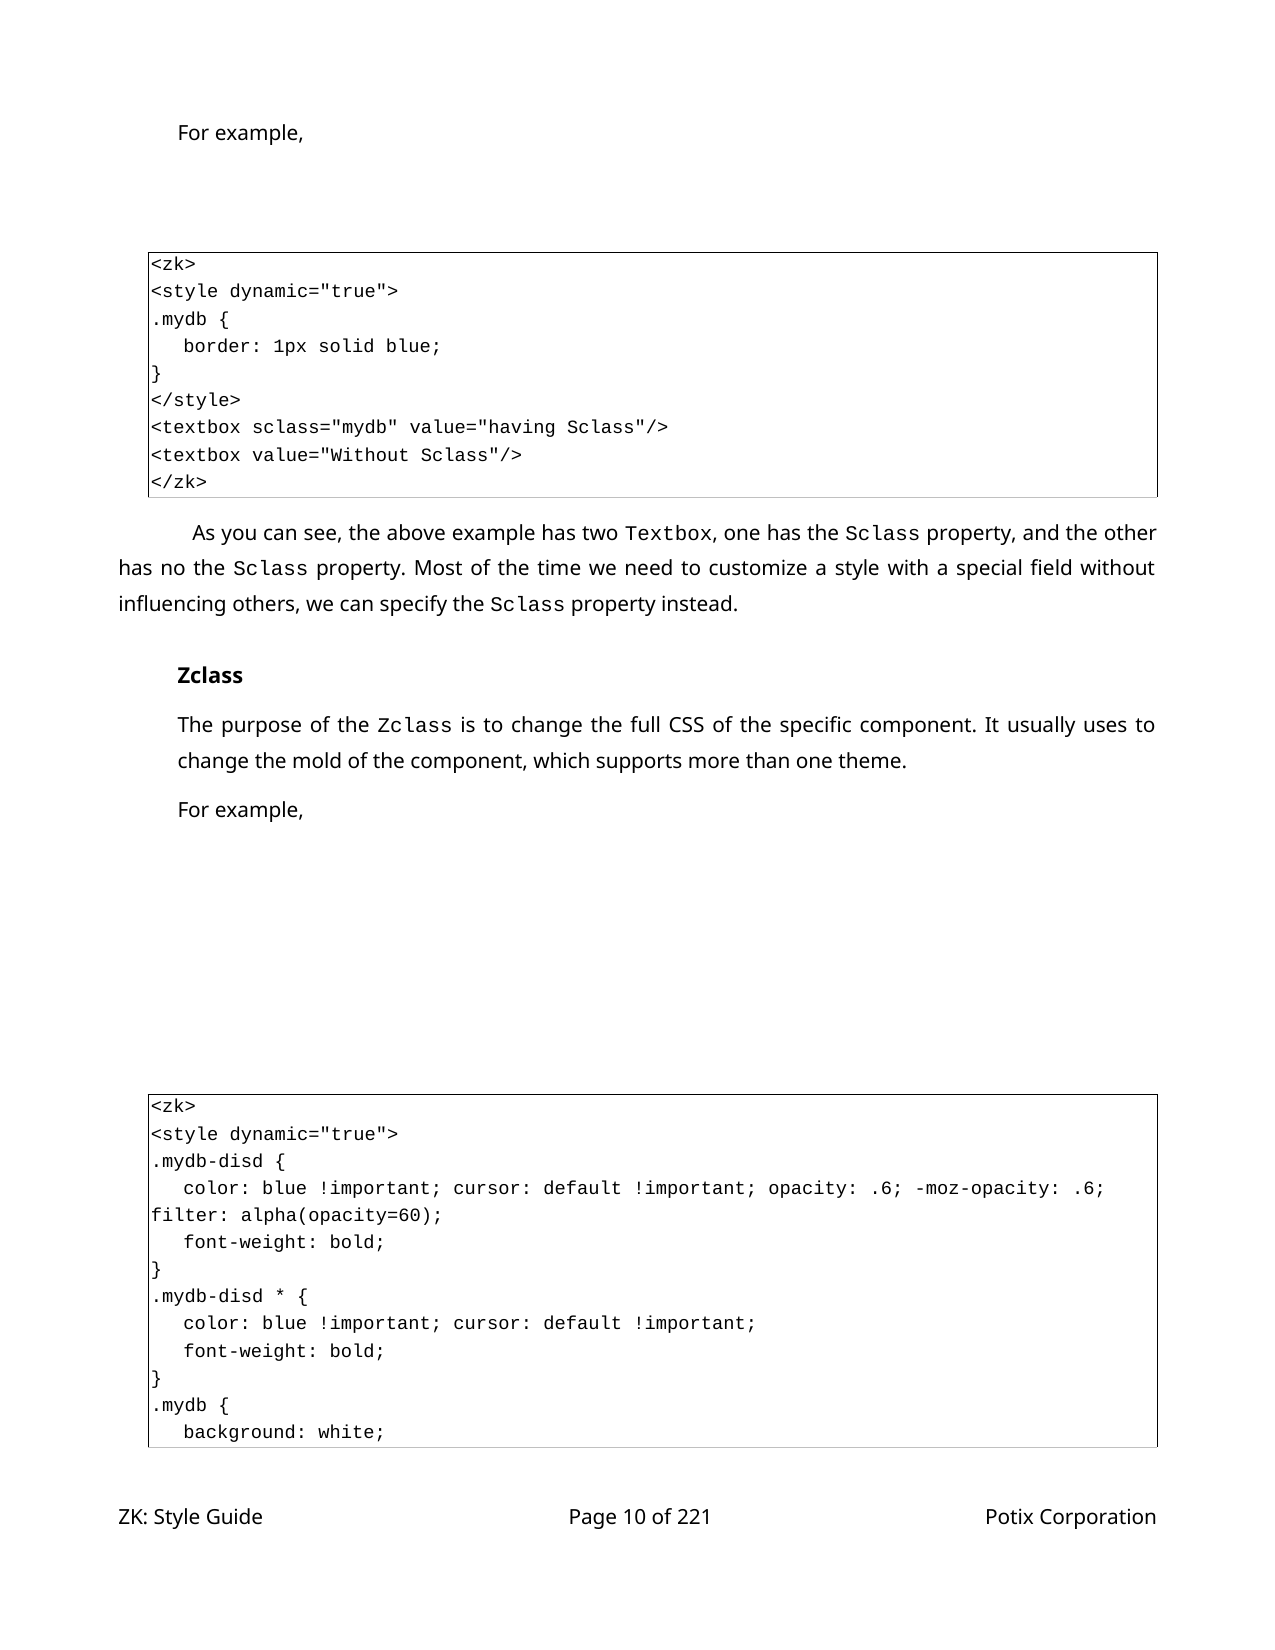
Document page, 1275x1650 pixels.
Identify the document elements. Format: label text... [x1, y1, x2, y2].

text <zk> [149, 1095, 1157, 1119]
text font-weight: bold; [149, 1338, 1157, 1363]
text .mydb { [149, 1393, 1157, 1417]
text .mydb-disd * { [149, 1284, 1157, 1308]
text color: blue !important; cursor: default !important; [149, 1311, 1157, 1336]
text As you can see, the above example has two Textbox, one has the Sclass property, and the other has no the Sclass property. Most of the time we need to customize a style with a special field without influencing others, we can specify the Sclass property instead. [118, 518, 1157, 617]
text background: white; [149, 1420, 1157, 1447]
text <zk> [149, 253, 1157, 276]
text For example, [177, 118, 1157, 146]
text } [149, 1366, 1157, 1390]
text The purpose of the Zclass is to change the full CSS of the specific component. It usually uses to change the mold of the component, which supports more than one theme. [177, 710, 1157, 774]
text </style> [149, 388, 1157, 412]
text <style dynamic="true"> [149, 1122, 1157, 1146]
text <textbox value="Without Sclass"/> [149, 442, 1157, 467]
subtitle Zclass [177, 660, 1157, 690]
text } [149, 1257, 1157, 1281]
text border: 1px solid blue; [149, 334, 1157, 358]
text </zk> [149, 470, 1157, 497]
text color: blue !important; cursor: default !important; opacity: .6; -moz-opacity: .6; filter: alpha(opacity=60); [149, 1176, 1157, 1227]
text .mydb-disd { [149, 1149, 1157, 1173]
text } [149, 361, 1157, 385]
text For example, [177, 795, 1157, 823]
text <textbox sclass="mydb" value="having Sclass"/> [149, 415, 1157, 439]
text font-weight: bold; [149, 1230, 1157, 1254]
text .mydb { [149, 307, 1157, 331]
text <style dynamic="true"> [149, 279, 1157, 304]
